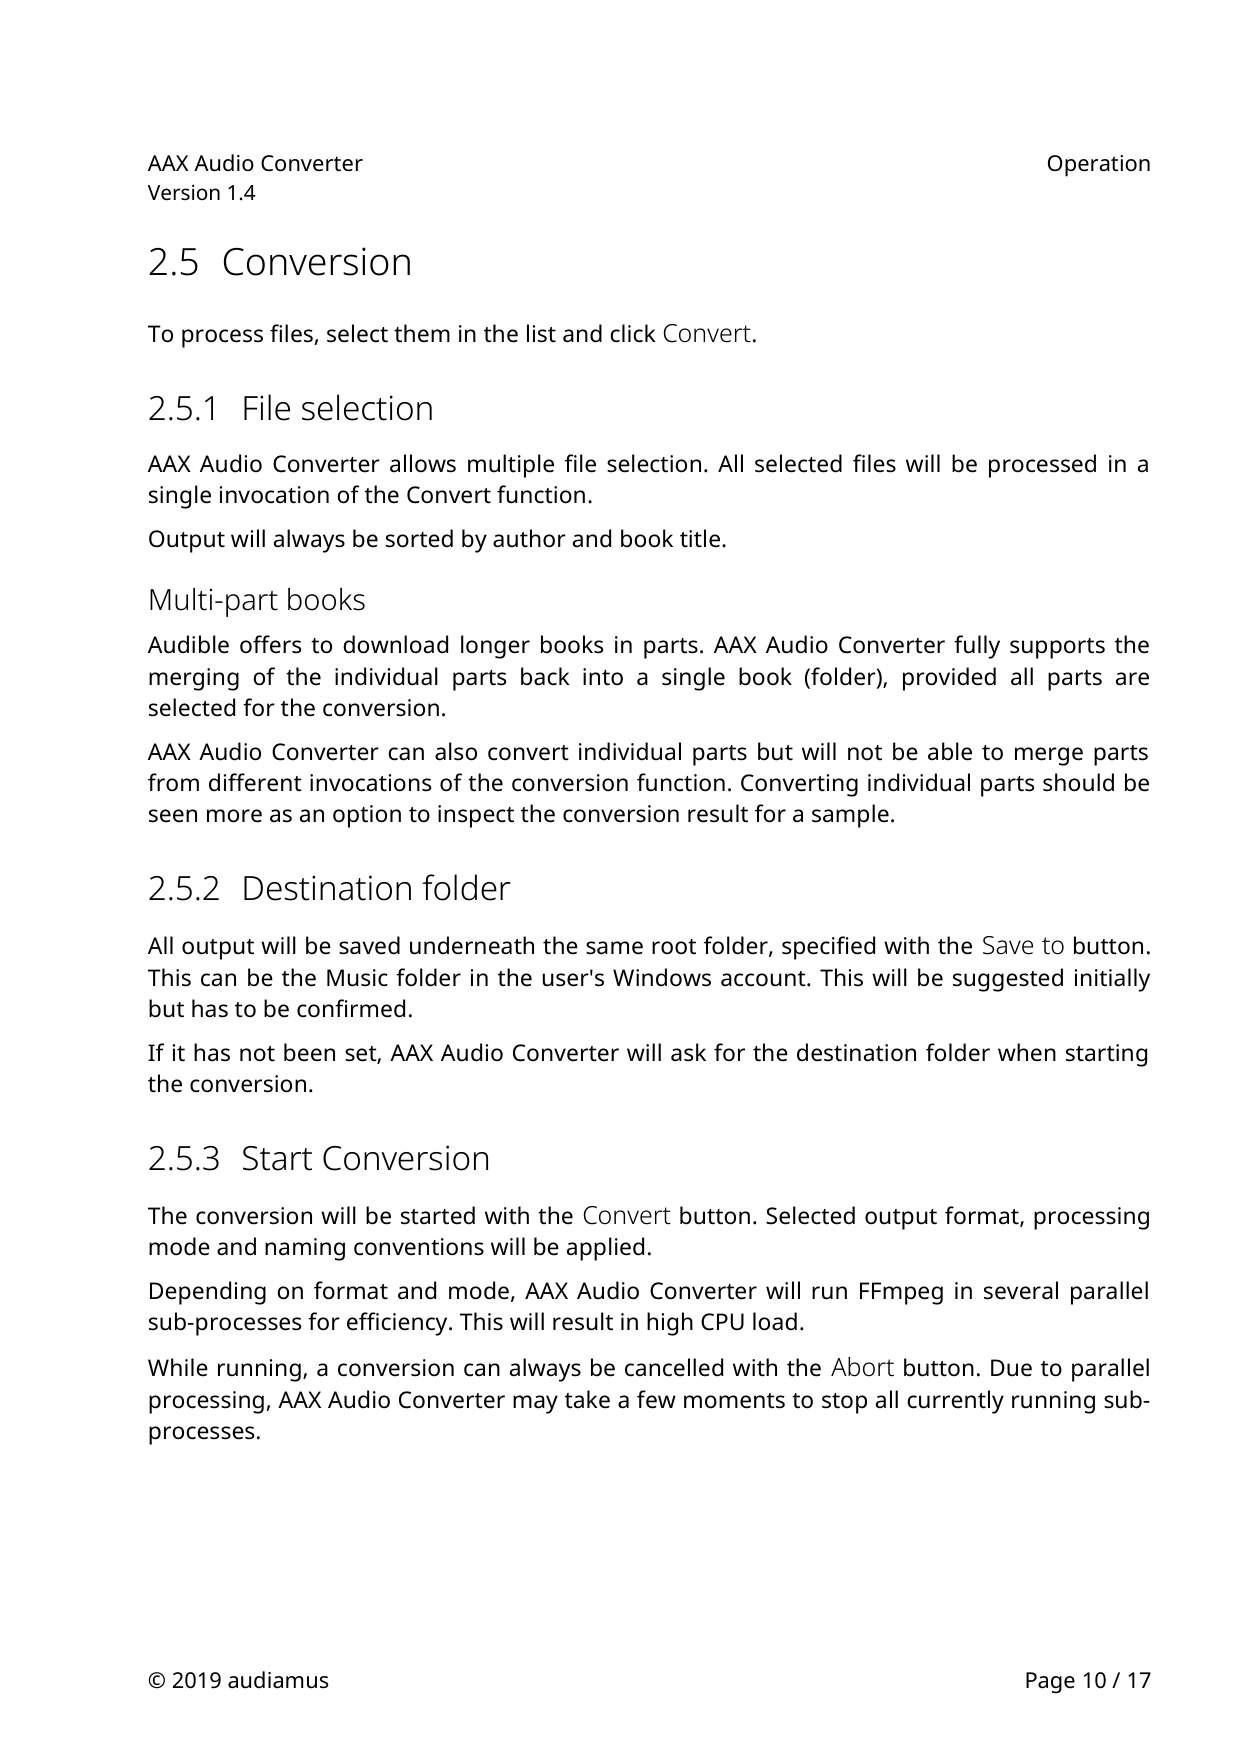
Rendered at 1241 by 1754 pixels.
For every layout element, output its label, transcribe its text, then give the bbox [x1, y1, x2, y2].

subtitle Destination folder [148, 865, 1152, 910]
text If it has not been set, AAX Audio Converter will ask for the destination folder when starting the conversion. [148, 1037, 1152, 1099]
text While running, a conversion can always be cancelled with the Abort button. Due to parallel processing, AAX Audio Converter may take a few moments to stop all currently running sub-processes. [148, 1350, 1152, 1446]
text All output will be saved underneath the same root folder, specified with the Save to button. This can be the Music folder in the user's Windows account. This will be suggested initially but has to be confirmed. [148, 928, 1152, 1024]
subtitle Conversion [148, 235, 1152, 286]
text Depending on format and mode, AAX Audio Converter will run FFmpeg in several parallel sub-processes for efficiency. This will result in high CPU load. [148, 1275, 1152, 1337]
subtitle Multi-part books [148, 579, 1152, 619]
text Audible offers to download longer books in parts. AAX Audio Converter fully supports the merging of the individual parts back into a single book (folder), provided all parts are selected for the conversion. [148, 629, 1152, 723]
text The conversion will be started with the Convert button. Selected output format, processing mode and naming conventions will be applied. [148, 1197, 1152, 1263]
subtitle File selection [148, 385, 1152, 430]
subtitle Start Conversion [148, 1134, 1152, 1180]
text To process files, select them in the list and click Convert. [148, 316, 1152, 350]
text Output will always be sorted by author and book title. [148, 523, 1152, 554]
text AAX Audio Converter can also convert individual parts but will not be able to merge parts from different invocations of the conversion function. Converting individual parts should be seen more as an option to inspect the conversion result for a sample. [148, 736, 1152, 829]
text AAX Audio Converter allows multiple file selection. All selected files will be processed in a single invocation of the Convert function. [148, 448, 1152, 511]
